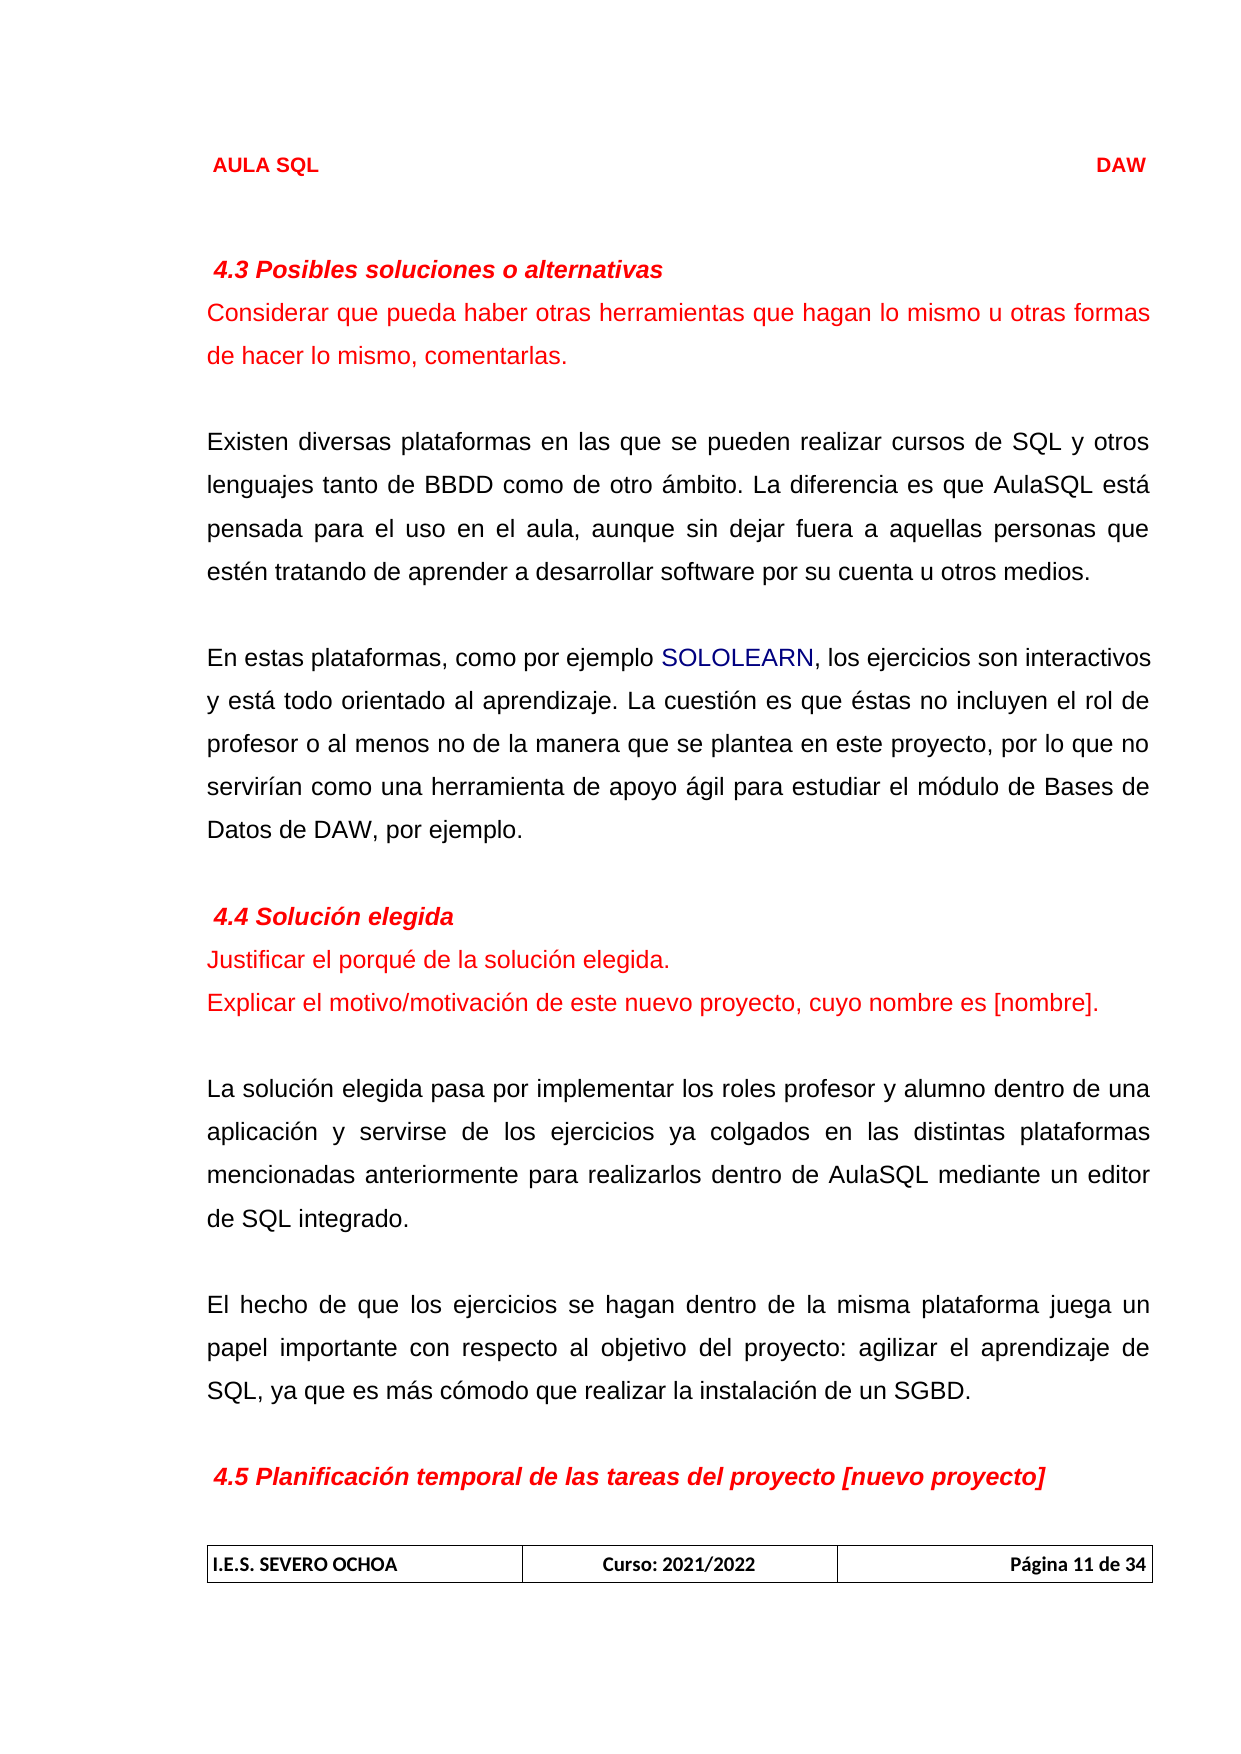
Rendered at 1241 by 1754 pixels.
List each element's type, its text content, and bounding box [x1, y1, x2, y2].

text Existen diversas plataformas en las que se pueden realizar cursos de SQL y otros lenguajes tanto de BBDD como de otro ámbito. La diferencia es que AulaSQL está pensada para el uso en el aula, aunque sin dejar fuera a aquellas personas que estén tratando de aprender a desarrollar software por su cuenta u otros medios. [207, 427, 1152, 586]
text Considerar que pueda haber otras herramientas que hagan lo mismo u otras formas de hacer lo mismo, comentarlas. [207, 298, 1152, 370]
text La solución elegida pasa por implementar los roles profesor y alumno dentro de una aplicación y servirse de los ejercicios ya colgados en las distintas plataformas mencionadas anteriormente para realizarlos dentro de AulaSQL mediante un editor de SQL integrado. [207, 1074, 1152, 1232]
text Explicar el motivo/motivación de este nuevo proyecto, cuyo nombre es [nombre]. [207, 988, 1152, 1017]
text Justificar el porqué de la solución elegida. [207, 945, 1152, 974]
subtitle Planificación temporal de las tareas del proyecto [nuevo proyecto] [207, 1462, 1152, 1491]
subtitle Posibles soluciones o alternativas [207, 255, 1152, 284]
subtitle Solución elegida [207, 902, 1152, 931]
text El hecho de que los ejercicios se hagan dentro de la misma plataforma juega un papel importante con respecto al objetivo del proyecto: agilizar el aprendizaje de SQL, ya que es más cómodo que realizar la instalación de un SGBD. [207, 1290, 1152, 1405]
text En estas plataformas, como por ejemplo SOLOLEARN, los ejercicios son interactivos y está todo orientado al aprendizaje. La cuestión es que éstas no incluyen el rol de profesor o al menos no de la manera que se plantea en este proyecto, por lo que no servirían como una herramienta de apoyo ágil para estudiar el módulo de Bases de Datos de DAW, por ejemplo. [207, 643, 1152, 844]
